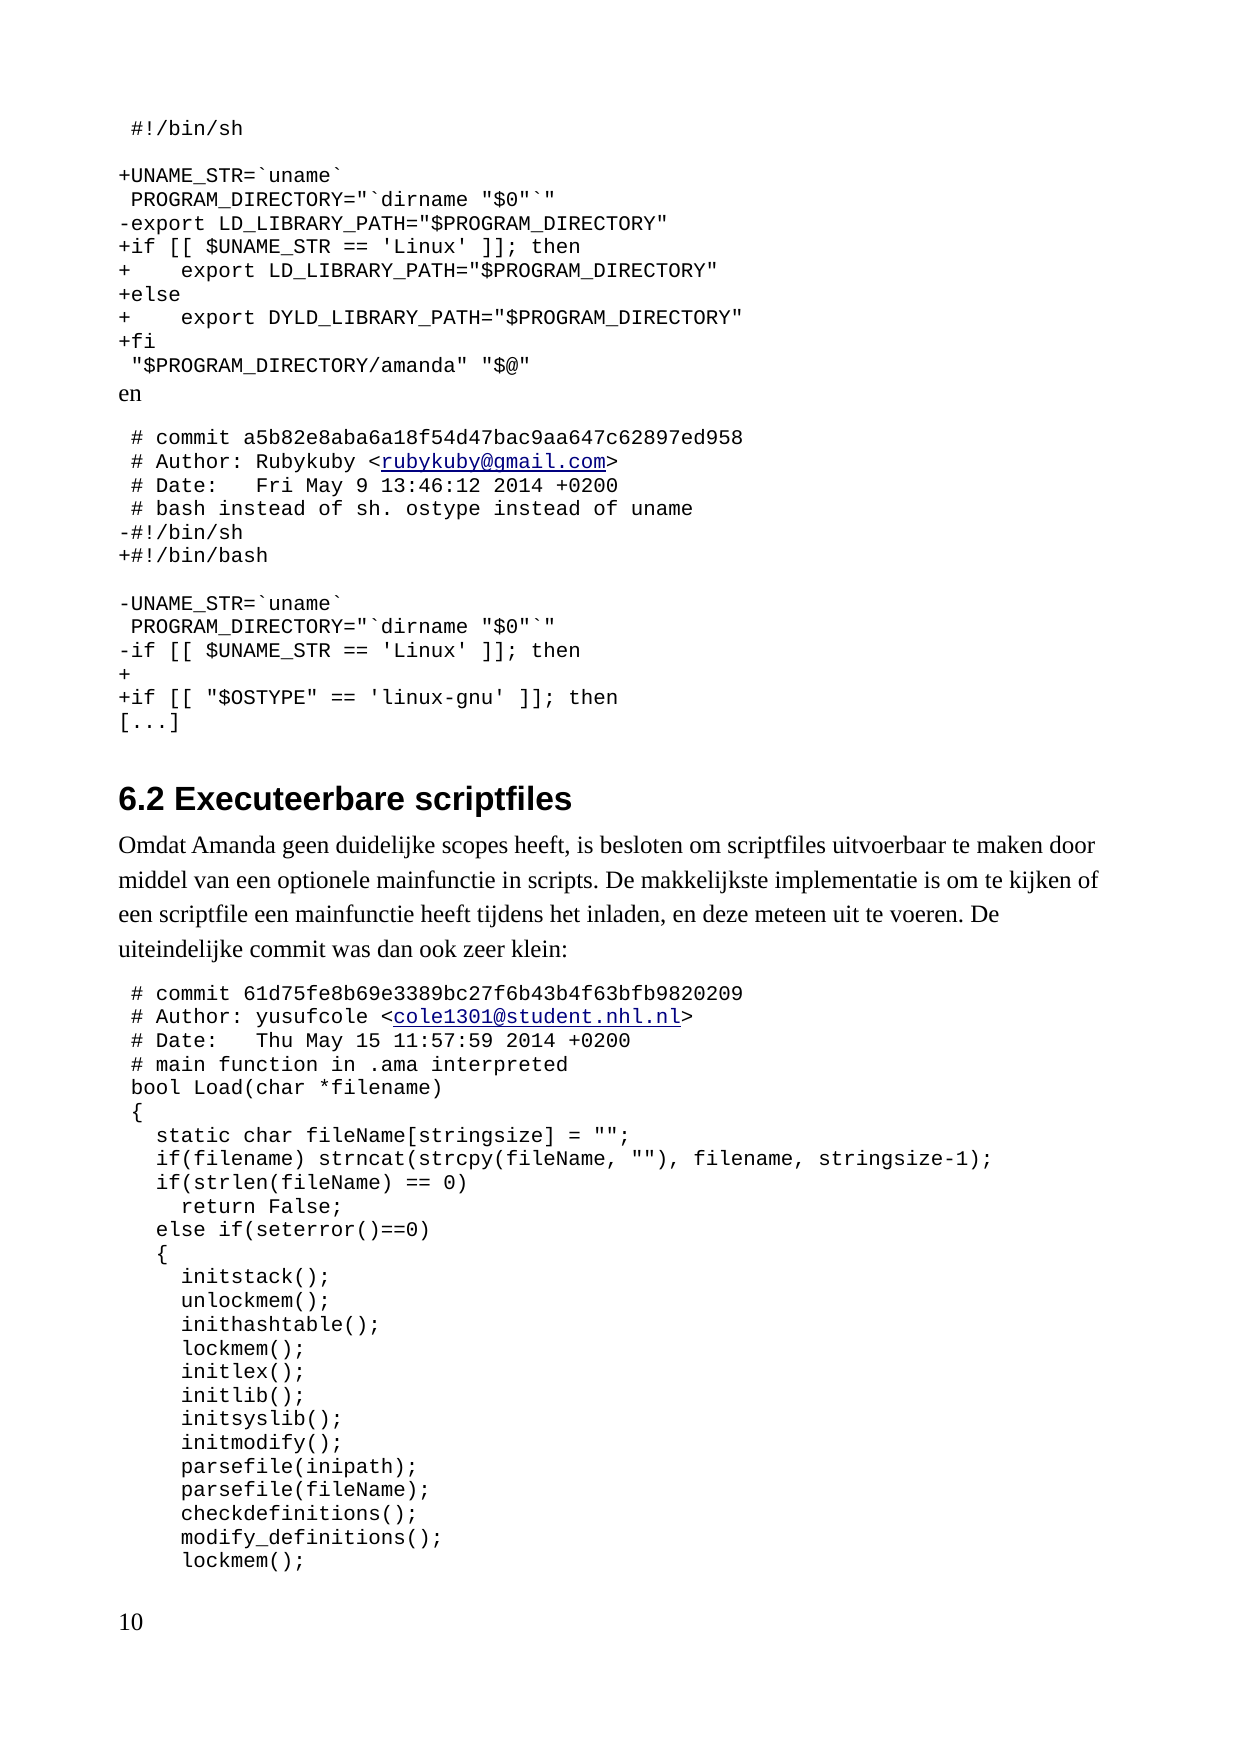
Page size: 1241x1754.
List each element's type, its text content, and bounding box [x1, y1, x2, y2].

text lockmem(); [118, 1550, 1122, 1574]
text +fi [118, 331, 1122, 354]
text { [118, 1101, 1122, 1125]
text { [118, 1243, 1122, 1267]
text parsefile(fileName); [118, 1479, 1122, 1503]
text # Author: yusufcole <cole1301@student.nhl.nl> [118, 1006, 1122, 1030]
text + [118, 664, 1122, 687]
text # Author: Rubykuby <rubykuby@gmail.com> [118, 451, 1122, 474]
text PROGRAM_DIRECTORY="`dirname "$0"`" [118, 189, 1122, 213]
text return False; [118, 1196, 1122, 1219]
text bool Load(char *filename) [118, 1077, 1122, 1101]
text -#!/bin/sh [118, 522, 1122, 546]
text [...] [118, 711, 1122, 735]
text if(filename) strncat(strcpy(fileName, ""), filename, stringsize-1); [118, 1148, 1122, 1172]
text initlex(); [118, 1361, 1122, 1385]
text en [118, 378, 1122, 407]
text # bash instead of sh. ostype instead of uname [118, 498, 1122, 522]
subtitle 6.2 Executeerbare scriptfiles [118, 779, 1122, 818]
text # commit a5b82e8aba6a18f54d47bac9aa647c62897ed958 [118, 427, 1122, 451]
text inithashtable(); [118, 1314, 1122, 1337]
text -UNAME_STR=`uname` [118, 593, 1122, 616]
text PROGRAM_DIRECTORY="`dirname "$0"`" [118, 616, 1122, 640]
text "$PROGRAM_DIRECTORY/amanda" "$@" [118, 354, 1122, 378]
text + export DYLD_LIBRARY_PATH="$PROGRAM_DIRECTORY" [118, 307, 1122, 331]
text # Date: Fri May 9 13:46:12 2014 +0200 [118, 474, 1122, 498]
text Omdat Amanda geen duidelijke scopes heeft, is besloten om scriptfiles uitvoerbaar te maken door middel van een optionele mainfunctie in scripts. De makkelijkste implementatie is om te kijken of een scriptfile een mainfunctie heeft tijdens het inladen, en deze meteen uit te voeren. De uiteindelijke commit was dan ook zeer klein: [118, 830, 1122, 962]
text static char fileName[stringsize] = ""; [118, 1125, 1122, 1148]
text #!/bin/sh [118, 118, 1122, 142]
text checkdefinitions(); [118, 1503, 1122, 1527]
text +if [[ "$OSTYPE" == 'linux-gnu' ]]; then [118, 687, 1122, 711]
text initstack(); [118, 1267, 1122, 1290]
text if(strlen(fileName) == 0) [118, 1172, 1122, 1196]
text +else [118, 284, 1122, 307]
text unlockmem(); [118, 1290, 1122, 1314]
text -export LD_LIBRARY_PATH="$PROGRAM_DIRECTORY" [118, 213, 1122, 236]
text initsyslib(); [118, 1408, 1122, 1432]
text lockmem(); [118, 1337, 1122, 1361]
text +UNAME_STR=`uname` [118, 165, 1122, 189]
text # commit 61d75fe8b69e3389bc27f6b43b4f63bfb9820209 [118, 983, 1122, 1006]
text + export LD_LIBRARY_PATH="$PROGRAM_DIRECTORY" [118, 260, 1122, 284]
text +if [[ $UNAME_STR == 'Linux' ]]; then [118, 236, 1122, 260]
text # Date: Thu May 15 11:57:59 2014 +0200 [118, 1030, 1122, 1054]
text initmodify(); [118, 1432, 1122, 1456]
text initlib(); [118, 1385, 1122, 1408]
text else if(seterror()==0) [118, 1219, 1122, 1243]
text -if [[ $UNAME_STR == 'Linux' ]]; then [118, 640, 1122, 664]
text modify_definitions(); [118, 1527, 1122, 1550]
text # main function in .ama interpreted [118, 1054, 1122, 1077]
text parsefile(inipath); [118, 1456, 1122, 1479]
text +#!/bin/bash [118, 546, 1122, 569]
